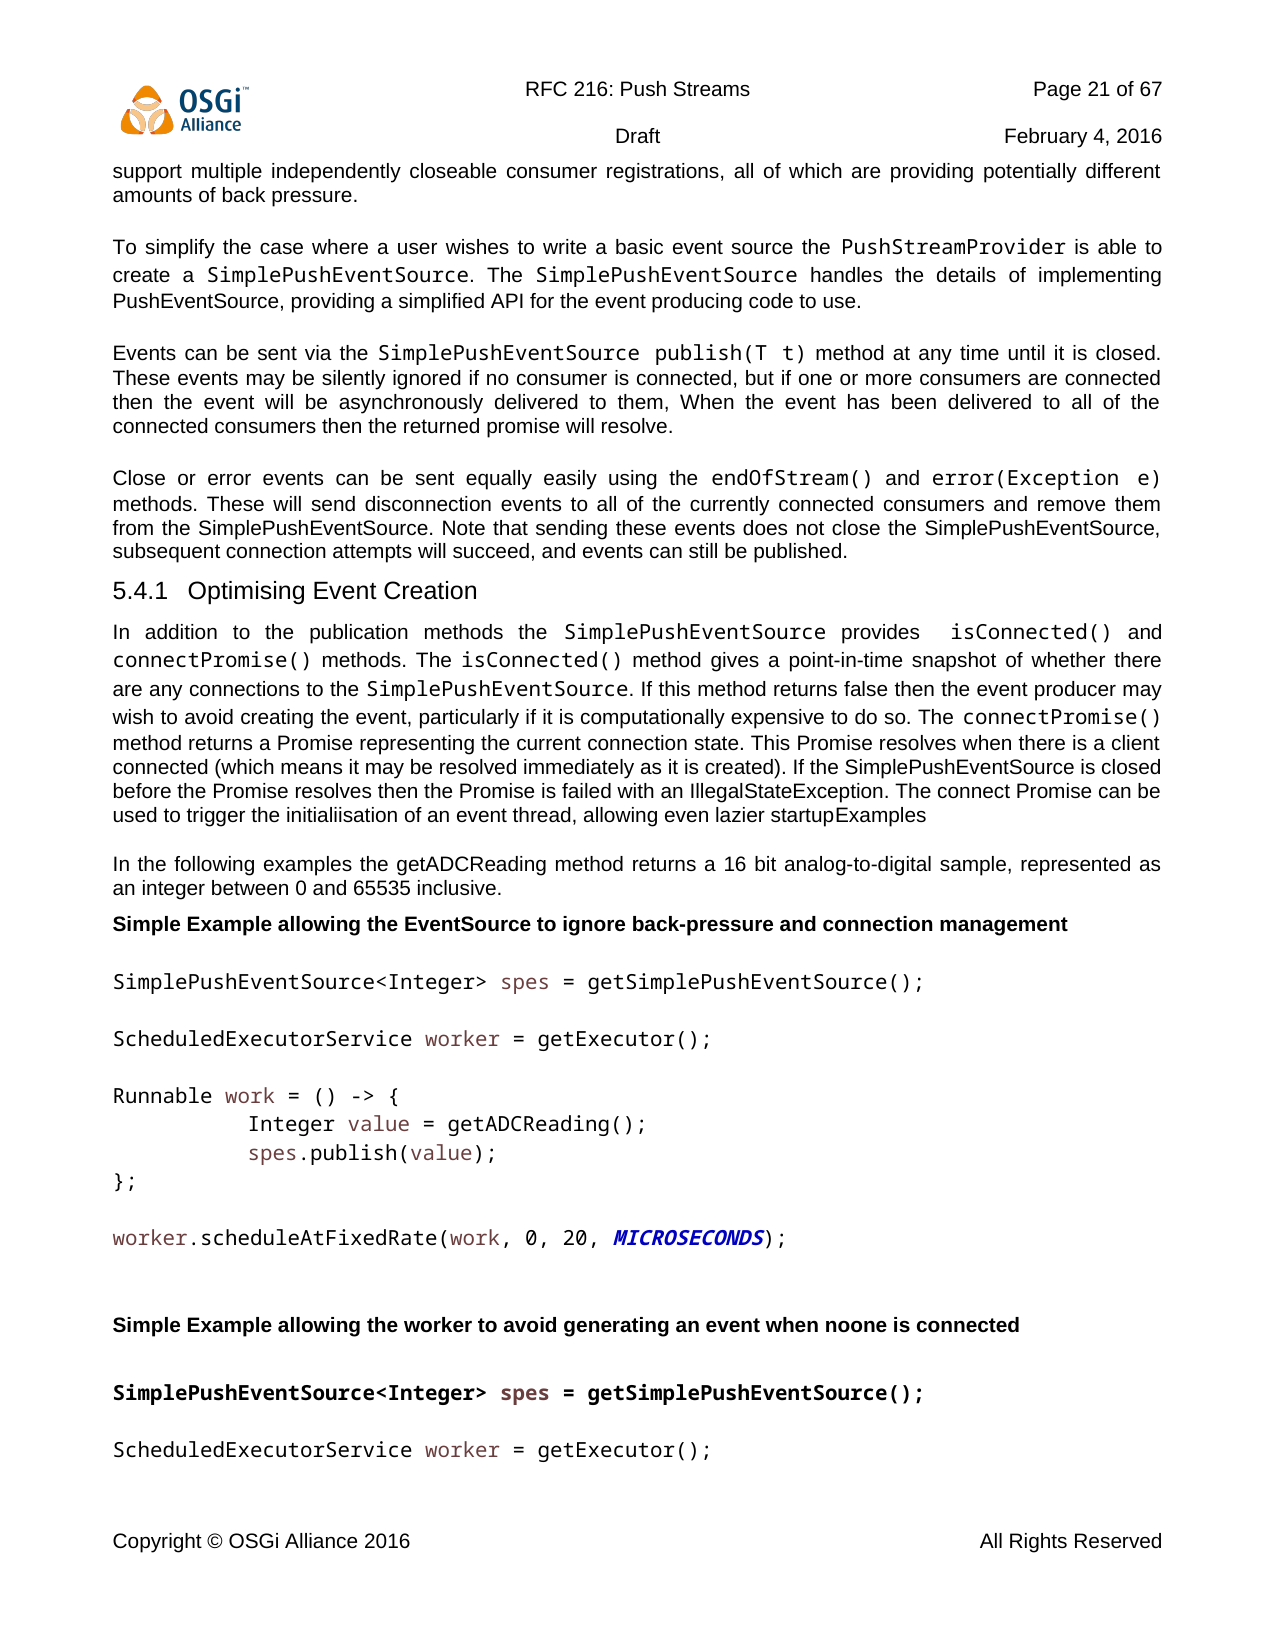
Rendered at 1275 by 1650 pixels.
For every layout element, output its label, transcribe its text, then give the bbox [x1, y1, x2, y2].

text }; [112, 1166, 1162, 1195]
text In addition to the publication methods the SimplePushEventSource provides isConnected() and connectPromise() methods. The isConnected() method gives a point-in-time snapshot of whether there are any connections to the SimplePushEventSource. If this method returns false then the event producer may wish to avoid creating the event, particularly if it is computationally expensive to do so. The connectPromise() method returns a Promise representing the current connection state. This Promise resolves when there is a client connected (which means it may be resolved immediately as it is created). If the SimplePushEventSource is closed before the Promise resolves then the Promise is failed with an IllegalStateException. The connect Promise can be used to trigger the initialiisation of an event thread, allowing even lazier startupExamples [112, 617, 1162, 827]
text worker.scheduleAtFixedRate(work, 0, 20, MICROSECONDS); [112, 1223, 1162, 1252]
text spes.publish(value); [112, 1138, 1162, 1166]
text ScheduledExecutorService worker = getExecutor(); [112, 1024, 1162, 1053]
text Simple Example allowing the EventSource to ignore back-pressure and connection management [112, 912, 1162, 936]
text Events can be sent via the SimplePushEventSource publish(T t) method at any time until it is closed. These events may be silently ignored if no consumer is connected, but if one or more consumers are connected then the event will be asynchronously delivered to them, When the event has been delivered to all of the connected consumers then the returned promise will resolve. [112, 338, 1162, 438]
text In the following examples the getADCReading method returns a 16 bit analog-to-digital sample, represented as an integer between 0 and 65535 inclusive. [112, 852, 1162, 899]
text Integer value = getADCReading(); [112, 1109, 1162, 1138]
text Runnable work = () -> { [112, 1081, 1162, 1109]
text support multiple independently closeable consumer registrations, all of which are providing potentially different amounts of back pressure. [112, 159, 1162, 207]
text SimplePushEventSource<Integer> spes = getSimplePushEventSource(); [112, 967, 1162, 996]
text To simplify the case where a user wishes to write a basic event source the PushStreamProvider is able to create a SimplePushEventSource. The SimplePushEventSource handles the details of implementing PushEventSource, providing a simplified API for the event producing code to use. [112, 232, 1162, 313]
text Close or error events can be sent equally easily using the endOfStream() and error(Exception e) methods. These will send disconnection events to all of the currently connected consumers and remove them from the SimplePushEventSource. Note that sending these events does not close the SimplePushEventSource, subsequent connection attempts will succeed, and events can still be published. [112, 463, 1162, 563]
text SimplePushEventSource<Integer> spes = getSimplePushEventSource(); [112, 1378, 1162, 1406]
text ScheduledExecutorService worker = getExecutor(); [112, 1435, 1162, 1463]
picture [113, 78, 257, 142]
subtitle Optimising Event Creation [112, 576, 1162, 604]
text Simple Example allowing the worker to avoid generating an event when noone is connected [112, 1313, 1162, 1337]
